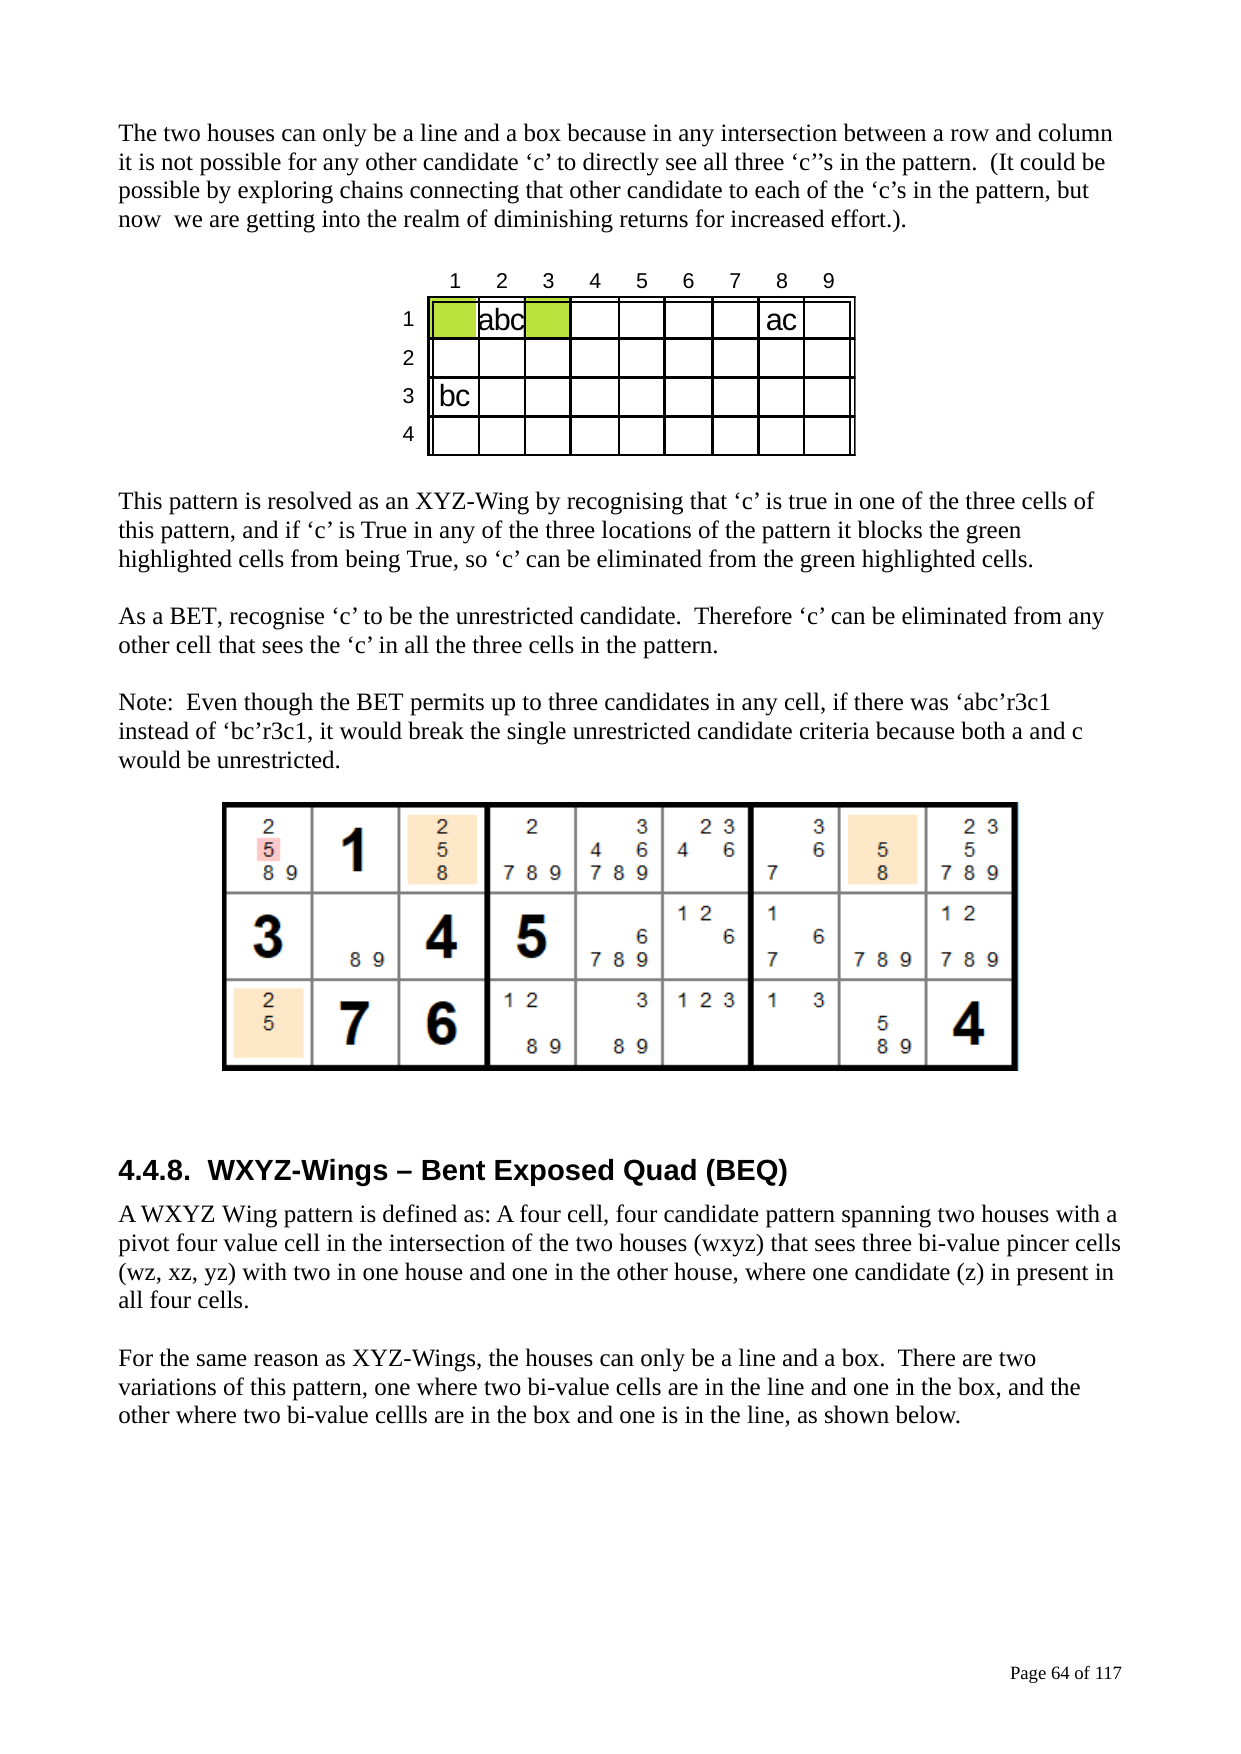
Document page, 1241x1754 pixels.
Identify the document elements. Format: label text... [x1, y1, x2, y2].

text A WXYZ Wing pattern is defined as: A four cell, four candidate pattern spanning two houses with a pivot four value cell in the intersection of the two houses (wxyz) that sees three bi-value pincer cells (wz, xz, yz) with two in one house and one in the other house, where one candidate (z) in present in all four cells. [118, 1199, 1122, 1314]
picture [222, 802, 1019, 1071]
text Note: Even though the BET permits up to three candidates in any cell, if there was ‘abc’r3c1 instead of ‘bc’r3c1, it would break the single unrestricted candidate criteria because both a and c would be unrestricted. [118, 687, 1122, 774]
text For the same reason as XYZ-Wings, the houses can only be a line and a box. There are two variations of this pattern, one where two bi-value cells are in the line and one in the box, and the other where two bi-value cellls are in the box and one is in the line, as shown below. [118, 1343, 1122, 1429]
text The two houses can only be a line and a box because in any intersection between a row and column it is not possible for any other candidate ‘c’ to directly see all three ‘c’’s in the pattern. (It could be possible by exploring chains connecting that other candidate to each of the ‘c’s in the pattern, but now we are getting into the realm of diminishing returns for increased effort.). [118, 118, 1122, 233]
subtitle WXYZ-Wings – Bent Exposed Quad (BEQ) [118, 1153, 1122, 1187]
text This pattern is resolved as an XYZ-Wing by recognising that ‘c’ is true in one of the three cells of this pattern, and if ‘c’ is True in any of the three locations of the pattern it blocks the green highlighted cells from being True, so ‘c’ can be eliminated from the green highlighted cells. [118, 486, 1122, 572]
text As a BET, recognise ‘c’ to be the unrestricted candidate. Therefore ‘c’ can be eliminated from any other cell that sees the ‘c’ in all the three cells in the pattern. [118, 601, 1122, 659]
